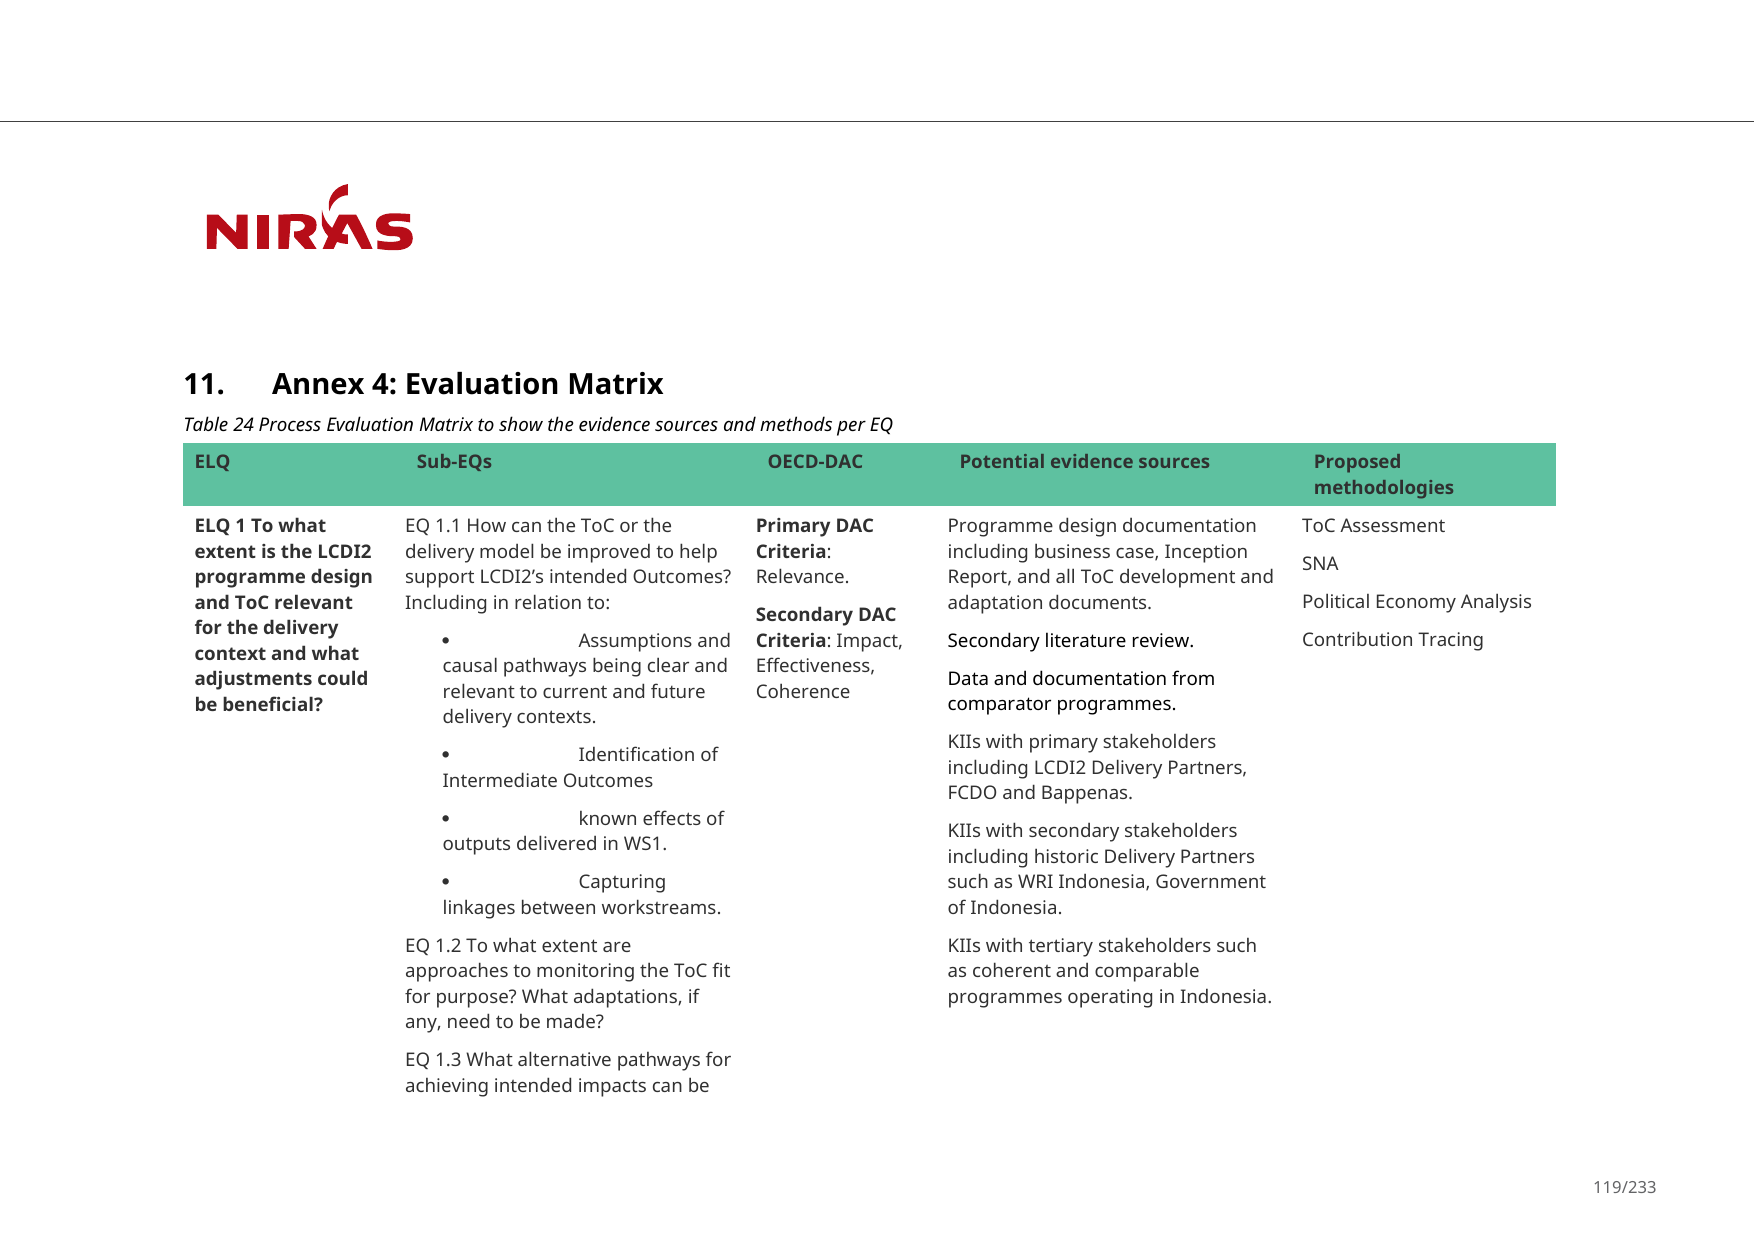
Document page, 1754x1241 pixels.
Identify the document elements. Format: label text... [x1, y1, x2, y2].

table_cell Primary DAC Criteria: Relevance. Secondary DAC Criteria: Impact, Effectiveness, Coherence [744, 506, 936, 1098]
table_cell Programme design documentation including business case, Inception Report, and all ToC development and adaptation documents. Secondary literature review. Data and documentation from comparator programmes. KIIs with primary stakeholders including LCDI2 Delivery Partners, FCDO and Bappenas. KIIs with secondary stakeholders including historic Delivery Partners such as WRI Indonesia, Government of Indonesia. KIIs with tertiary stakeholders such as coherent and comparable programmes operating in Indonesia. [936, 506, 1291, 1098]
table_header OECD-DAC [744, 443, 936, 506]
table_header Potential evidence sources [936, 443, 1291, 506]
subtitle Annex 4: Evaluation Matrix [183, 363, 1586, 403]
table_cell ToC Assessment SNA Political Economy Analysis Contribution Tracing [1291, 506, 1556, 1098]
table_cell EQ 1.1 How can the ToC or the delivery model be improved to help support LCDI2’s intended Outcomes? Including in relation to: Assumptions and causal pathways being clear and relevant to current and future delivery contexts. Identification of Intermediate Outcomes known effects of outputs delivered in WS1. Capturing linkages between workstreams. EQ 1.2 To what extent are approaches to monitoring the ToC fit for purpose? What adaptations, if any, need to be made? EQ 1.3 What alternative pathways for achieving intended impacts can be [394, 506, 744, 1098]
text Table 24 Process Evaluation Matrix to show the evidence sources and methods per EQ [183, 409, 1586, 436]
table_header Sub-EQs [394, 443, 744, 506]
table_cell ELQ 1 To what extent is the LCDI2 programme design and ToC relevant for the delivery context and what adjustments could be beneficial? [183, 506, 394, 1098]
table_header Proposed methodologies [1291, 443, 1556, 506]
table_header ELQ [183, 443, 394, 506]
